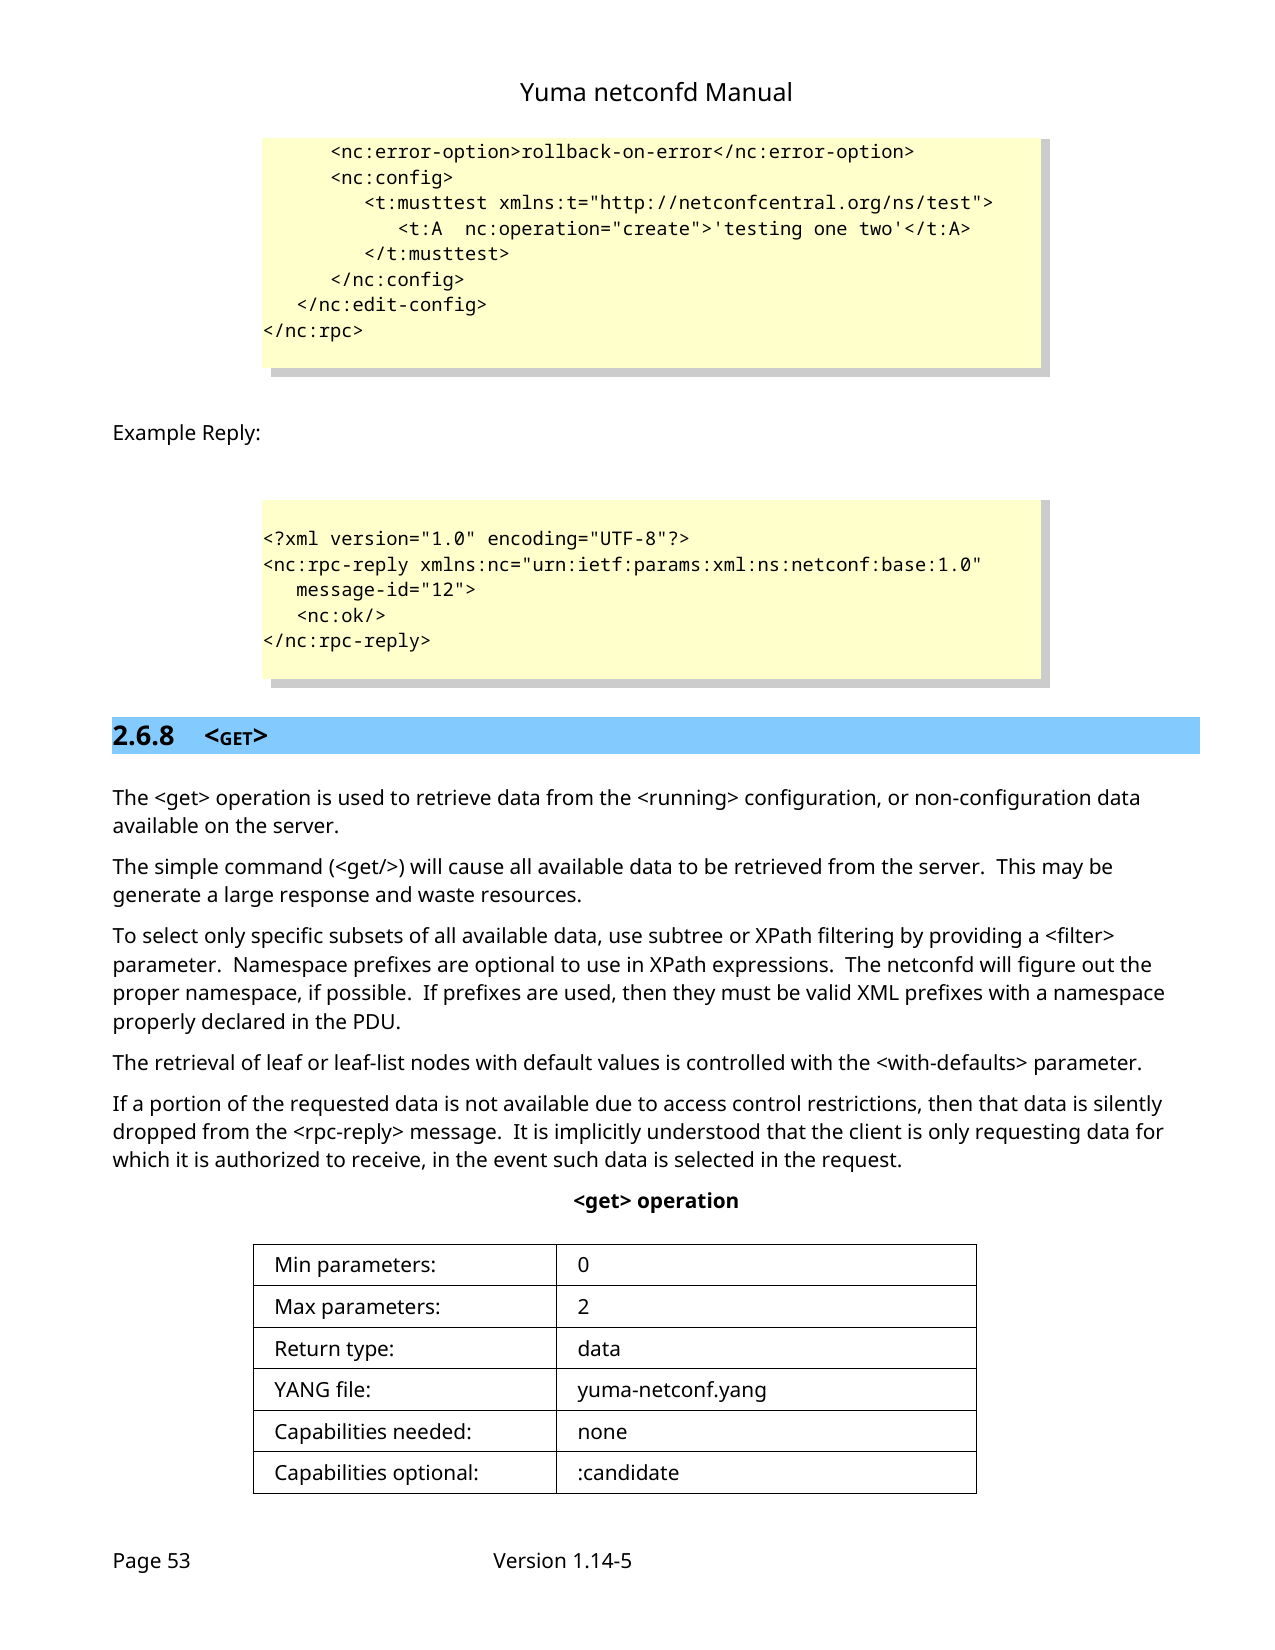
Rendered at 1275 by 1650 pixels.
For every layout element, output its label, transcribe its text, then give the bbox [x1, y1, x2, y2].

subtitle <get> [112, 717, 1200, 754]
table_cell Return type: [254, 1328, 556, 1368]
text <t:musttest xmlns:t="http://netconfcentral.org/ns/test"> [262, 189, 1041, 215]
text <nc:config> [262, 164, 1041, 189]
table_cell yuma-netconf.yang [557, 1369, 976, 1410]
table_cell :candidate [557, 1452, 976, 1493]
text The retrieval of leaf or leaf-list nodes with default values is controlled with the <with-defaults> parameter. [112, 1048, 1200, 1076]
text <nc:error-option>rollback-on-error</nc:error-option> [262, 138, 1041, 164]
text <nc:ok/> [262, 602, 1041, 628]
text message-id="12"> [262, 577, 1041, 602]
text Example Reply: [112, 418, 1200, 447]
table_header Min parameters: [254, 1245, 556, 1285]
table_cell Capabilities needed: [254, 1411, 556, 1451]
table_cell YANG file: [254, 1369, 556, 1410]
text The simple command (<get/>) will cause all available data to be retrieved from the server. This may be generate a large response and waste resources. [112, 852, 1200, 909]
text </nc:rpc> [262, 317, 1041, 343]
table_cell none [557, 1411, 976, 1451]
table_cell data [557, 1328, 976, 1368]
text <?xml version="1.0" encoding="UTF-8"?> [262, 526, 1041, 551]
text <t:A nc:operation="create">'testing one two'</t:A> [262, 215, 1041, 241]
text To select only specific subsets of all available data, use subtree or XPath filtering by providing a <filter> parameter. Namespace prefixes are optional to use in XPath expressions. The netconfd will figure out the proper namespace, if possible. If prefixes are used, then they must be valid XML prefixes with a namespace properly declared in the PDU. [112, 922, 1200, 1035]
text <nc:rpc-reply xmlns:nc="urn:ietf:params:xml:ns:netconf:base:1.0" [262, 551, 1041, 577]
text </nc:edit-config> [262, 292, 1041, 317]
table_header 0 [557, 1245, 976, 1285]
text The <get> operation is used to retrieve data from the <running> configuration, or non-configuration data available on the server. [112, 783, 1200, 840]
text </t:musttest> [262, 241, 1041, 266]
table_cell Max parameters: [254, 1286, 556, 1327]
text </nc:rpc-reply> [262, 628, 1041, 653]
table_cell Capabilities optional: [254, 1452, 556, 1493]
subtitle <get> operation [127, 1187, 1185, 1215]
table_cell 2 [557, 1286, 976, 1327]
text </nc:config> [262, 266, 1041, 292]
text If a portion of the requested data is not available due to access control restrictions, then that data is silently dropped from the <rpc-reply> message. It is implicitly understood that the client is only requesting data for which it is authorized to receive, in the event such data is selected in the request. [112, 1089, 1200, 1174]
